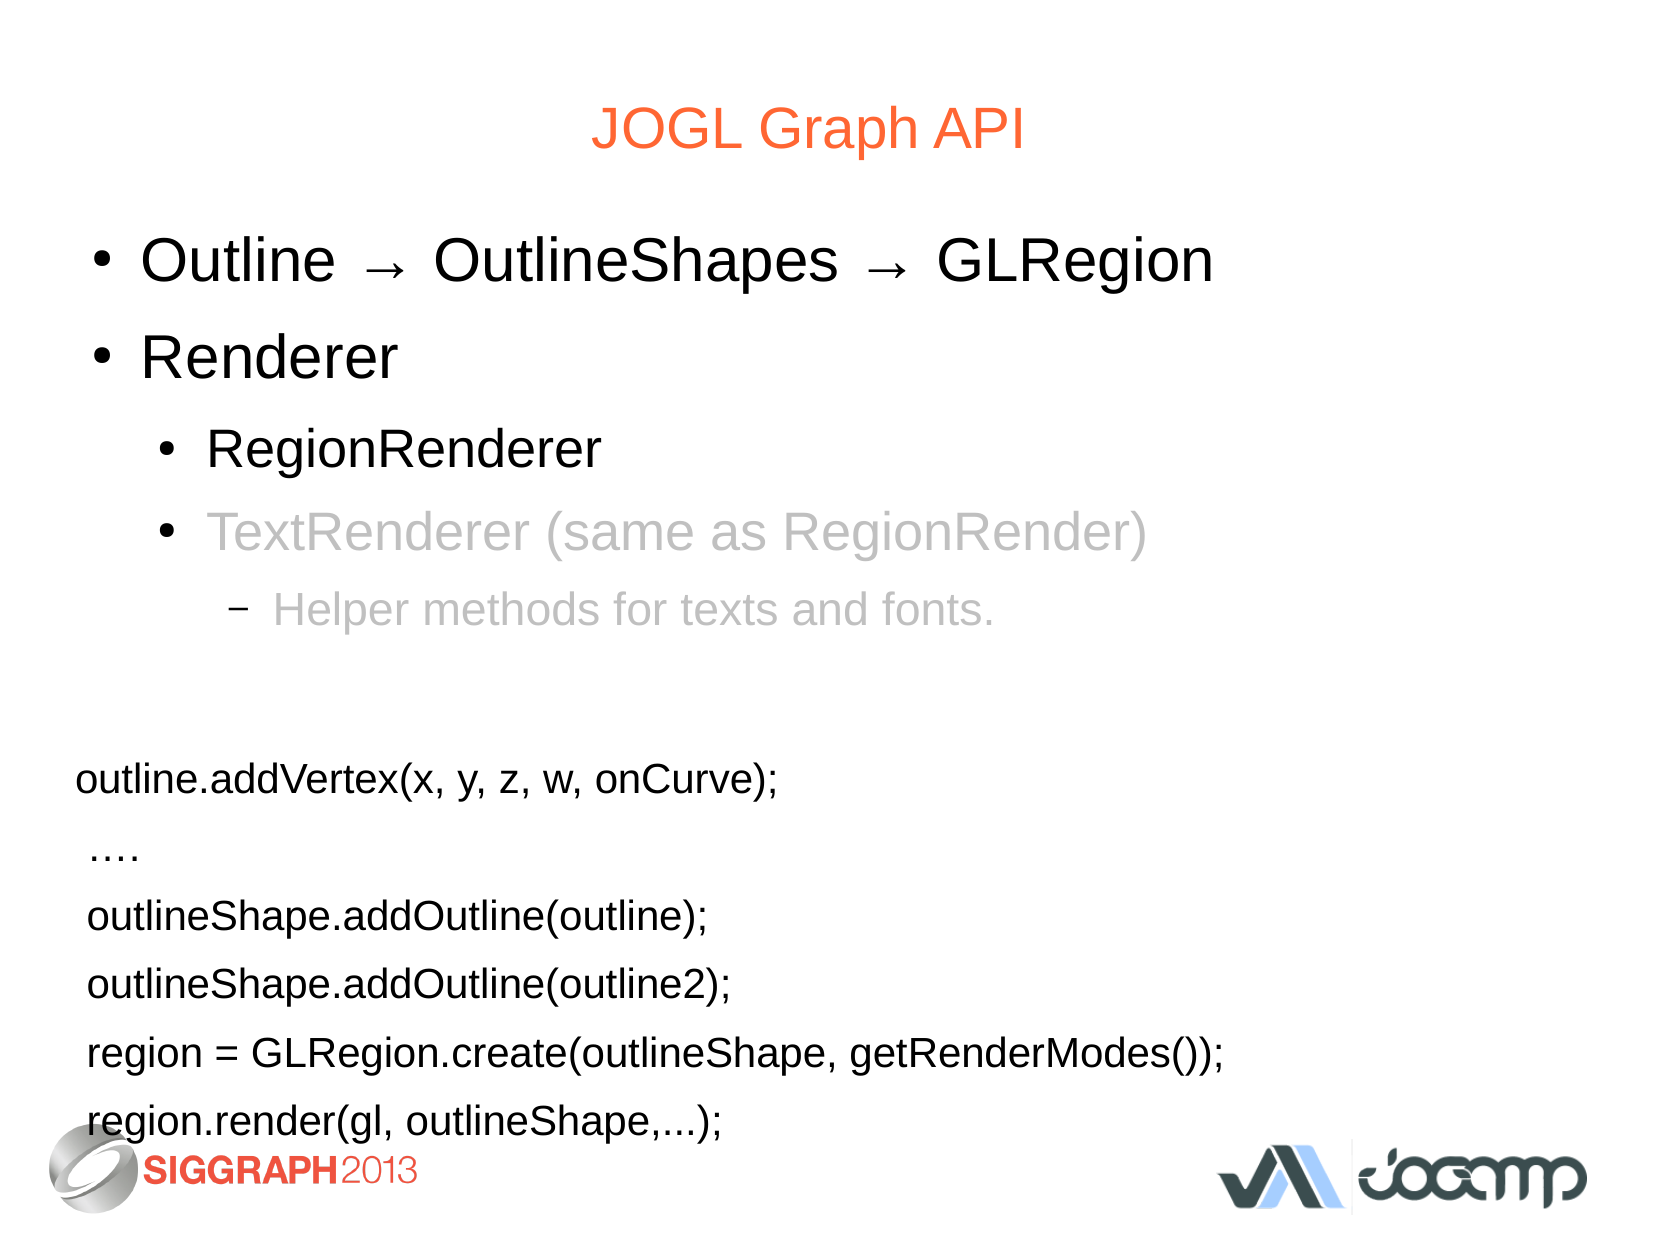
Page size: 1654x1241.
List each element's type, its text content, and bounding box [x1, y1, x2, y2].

list outline.addVertex(x, y, z, w, onCurve); …. outlineShape.addOutline(outline); outlineShape.addOutline(outline2); region = GLRegion.create(outlineShape, getRenderModes()); region.render(gl, outlineShape,...); [75, 737, 1571, 1151]
picture [45, 1122, 421, 1215]
picture [1215, 1139, 1587, 1215]
list Outline → OutlineShapes → GLRegion Renderer RegionRenderer TextRenderer (same as RegionRender) Helper methods for texts and fonts. [75, 225, 1571, 638]
title JOGL Graph API [68, 56, 1576, 181]
